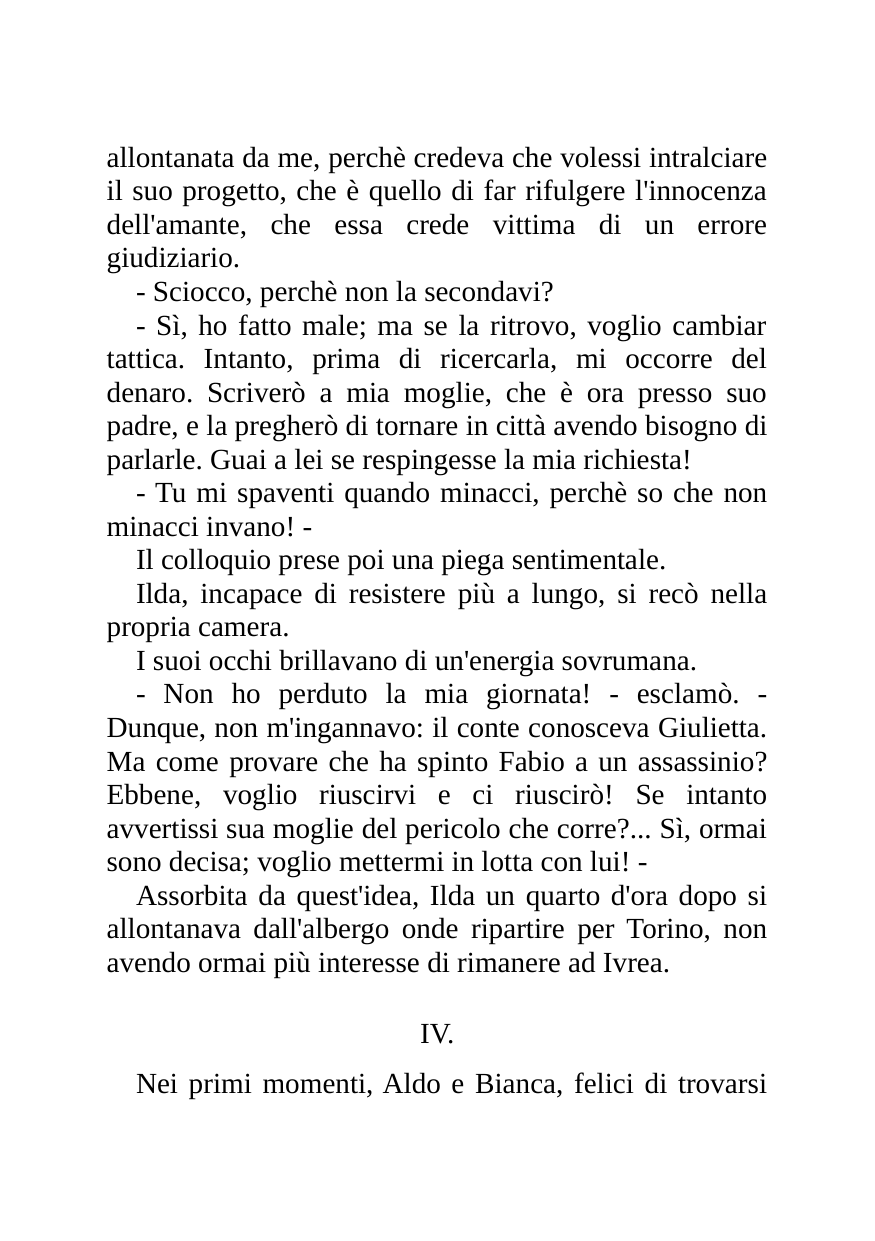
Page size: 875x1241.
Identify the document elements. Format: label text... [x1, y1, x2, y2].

text Il colloquio prese poi una piega sentimentale. [106, 542, 768, 576]
text I suoi occhi brillavano di un'energia sovrumana. [106, 643, 768, 677]
text - Sciocco, perchè non la secondavi? [106, 274, 768, 308]
text Assorbita da quest'idea, Ilda un quarto d'ora dopo si allontanava dall'albergo onde ripartire per Torino, non avendo ormai più interesse di rimanere ad Ivrea. [106, 878, 768, 978]
text - Non ho perduto la mia giornata! - esclamò. - Dunque, non m'ingannavo: il conte conosceva Giulietta. Ma come provare che ha spinto Fabio a un assassinio? Ebbene, voglio riuscirvi e ci riuscirò! Se intanto avvertissi sua moglie del pericolo che corre?... Sì, ormai sono decisa; voglio mettermi in lotta con lui! - [106, 677, 768, 878]
text Nei primi momenti, Aldo e Bianca, felici di trovarsi [106, 1066, 768, 1100]
text allontanata da me, perchè credeva che volessi intralciare il suo progetto, che è quello di far rifulgere l'innocenza dell'amante, che essa crede vittima di un errore giudiziario. [106, 140, 768, 274]
text IV. [106, 1016, 768, 1049]
text - Tu mi spaventi quando minacci, perchè so che non minacci invano! - [106, 475, 768, 542]
text - Sì, ho fatto male; ma se la ritrovo, voglio cambiar tattica. Intanto, prima di ricercarla, mi occorre del denaro. Scriverò a mia moglie, che è ora presso suo padre, e la pregherò di tornare in città avendo bisogno di parlarle. Guai a lei se respingesse la mia richiesta! [106, 308, 768, 475]
text Ilda, incapace di resistere più a lungo, si recò nella propria camera. [106, 576, 768, 643]
